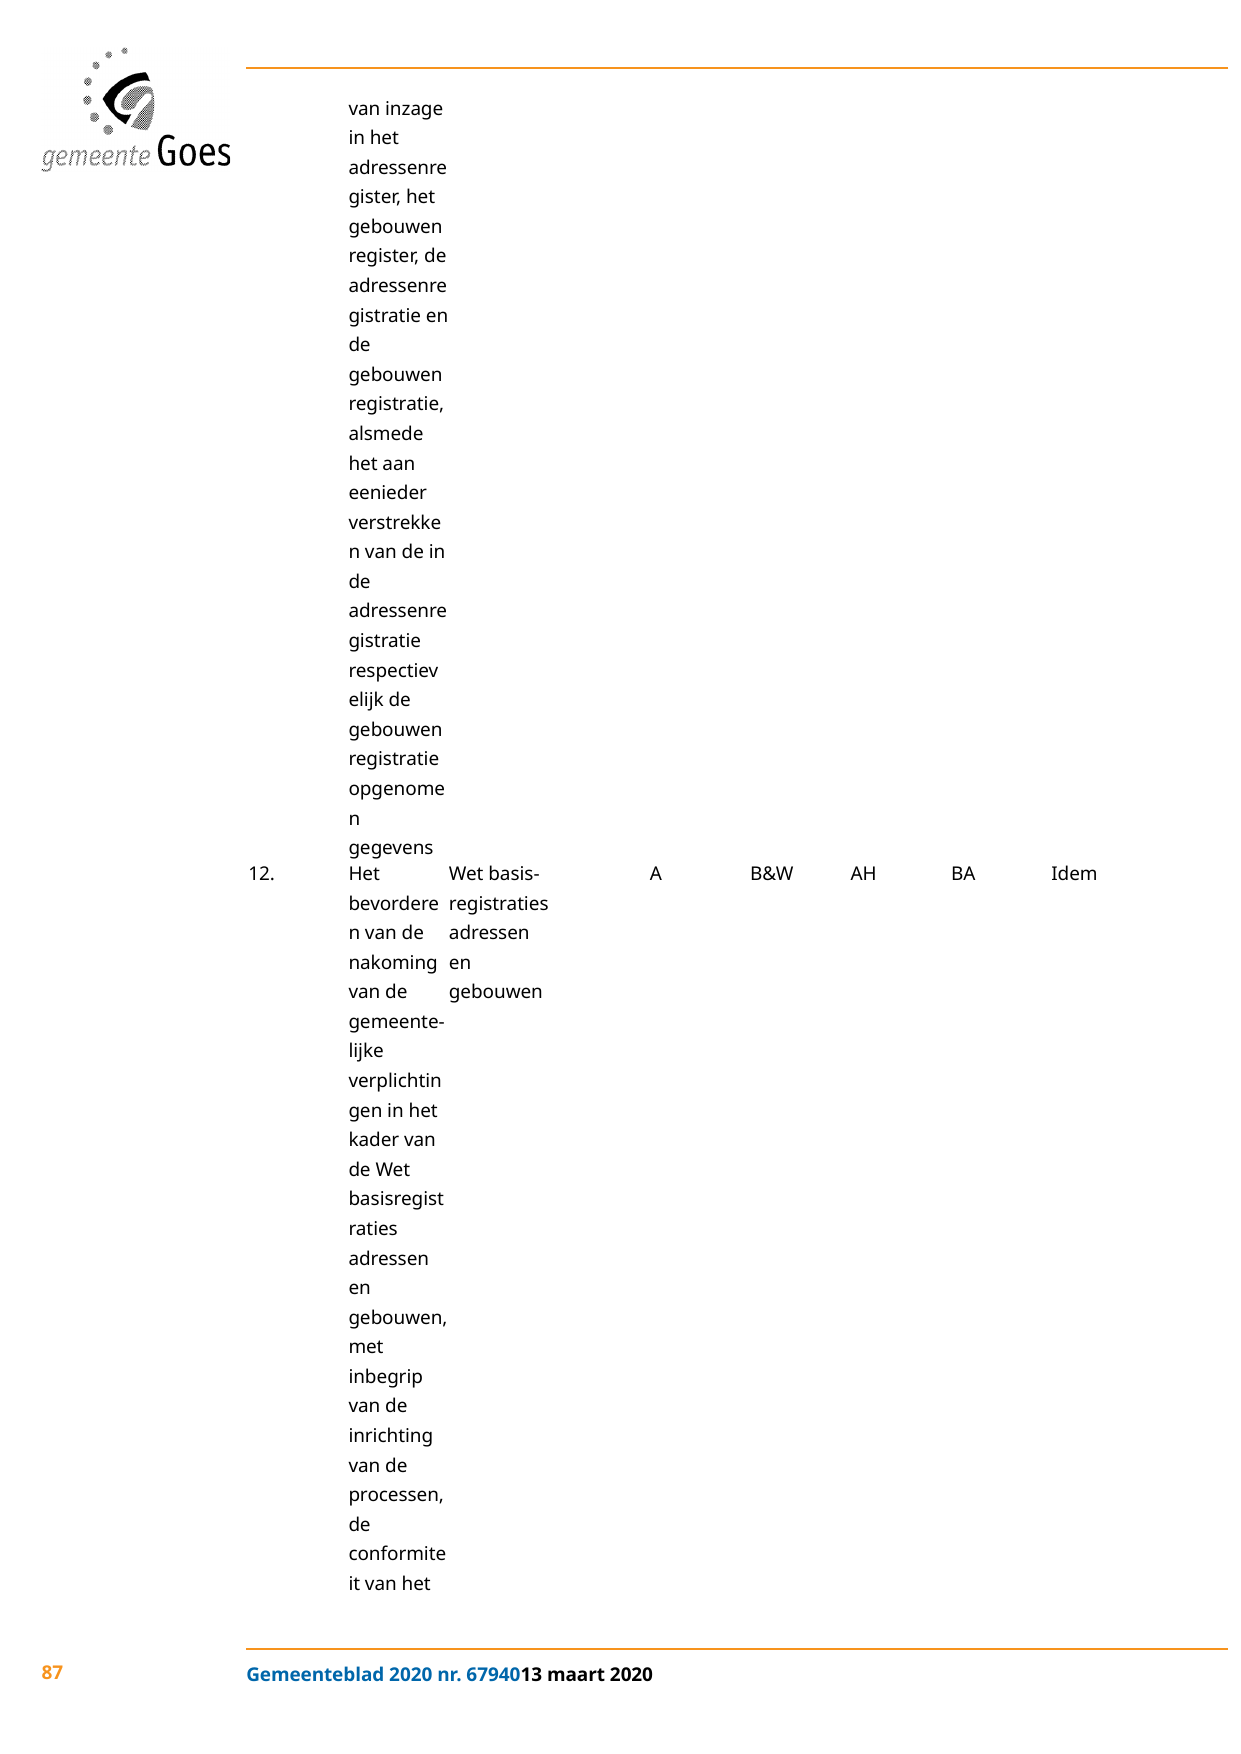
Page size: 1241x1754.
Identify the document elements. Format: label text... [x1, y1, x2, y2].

table_cell [1051, 95, 1152, 860]
table_cell [449, 95, 549, 860]
table_cell Wet basis-registraties adressen en gebouwen [449, 860, 549, 1596]
table_cell [248, 95, 348, 860]
table_cell [549, 95, 649, 860]
table_cell Idem [1051, 860, 1152, 1596]
table_cell B&W [750, 860, 850, 1596]
table_cell van inzage in het adressenregister, het gebouwenregister, de adressenregistratie en de gebouwenregistratie, alsmede het aan eenieder verstrekken van de in de adressenregistratie respectievelijk de gebouwenregistratie opgenomen gegevens [348, 95, 449, 860]
table_cell [750, 95, 850, 860]
table_cell [951, 95, 1051, 860]
table_cell 12. [248, 860, 348, 1596]
table_cell [850, 95, 951, 860]
table_cell [650, 95, 750, 860]
table_cell A [650, 860, 750, 1596]
table_cell [549, 860, 649, 1596]
table_cell BA [951, 860, 1051, 1596]
table_cell Het bevorderen van de nakoming van de gemeente-lijke verplichtingen in het kader van de Wet basisregistraties adressen en gebouwen, met inbegrip van de inrichting van de processen, de conformiteit van het [348, 860, 449, 1596]
picture [41, 47, 231, 172]
table_cell AH [850, 860, 951, 1596]
